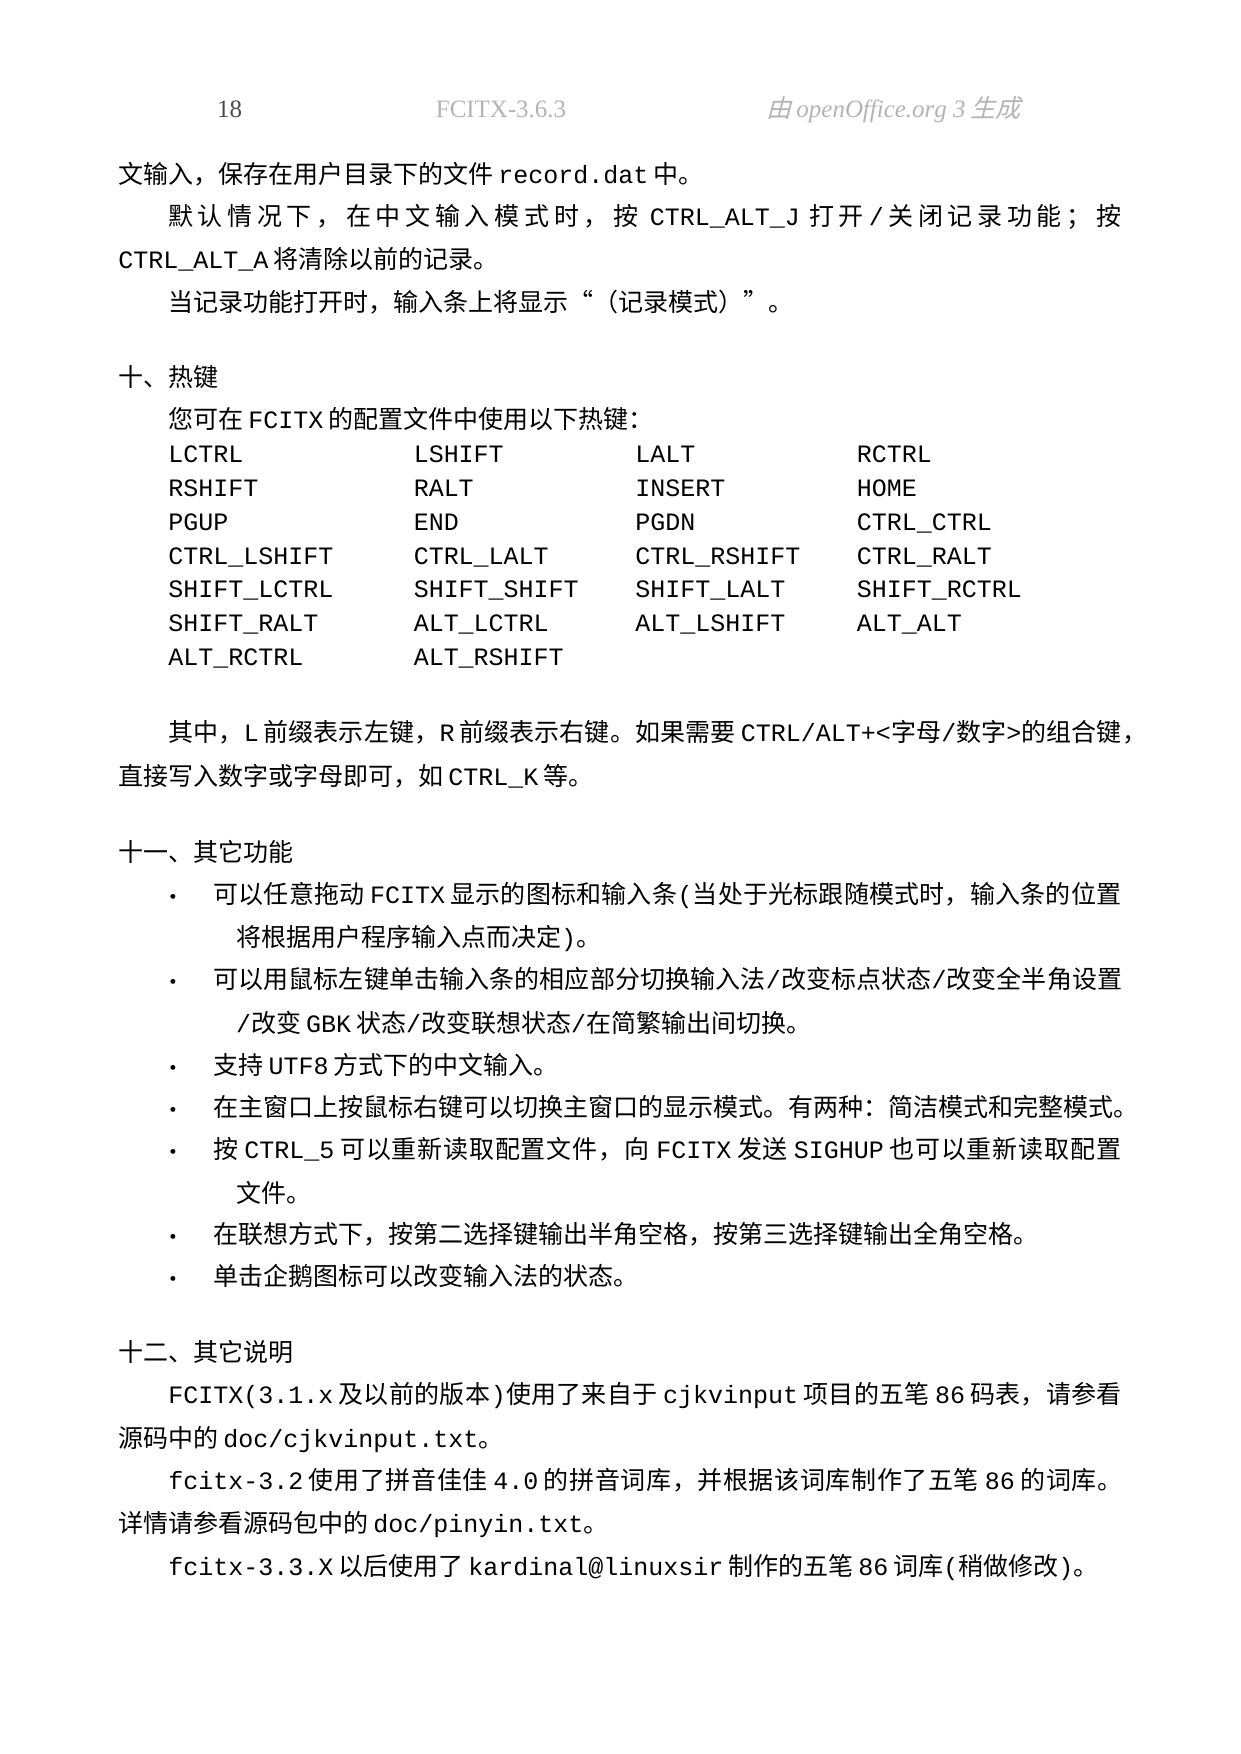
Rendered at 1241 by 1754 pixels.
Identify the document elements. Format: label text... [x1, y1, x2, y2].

list 单击企鹅图标可以改变输入法的状态。 [169, 1257, 1122, 1293]
text 十、热键 [118, 358, 1122, 394]
list 支持UTF8方式下的中文输入。 [169, 1046, 1122, 1082]
text PGUP END PGDN CTRL_CTRL [118, 509, 1122, 538]
text CTRL_LSHIFT CTRL_LALT CTRL_RSHIFT CTRL_RALT [118, 543, 1122, 572]
text fcitx-3.3.X以后使用了kardinal@linuxsir制作的五笔86词库(稍做修改)。 [118, 1546, 1122, 1582]
text LCTRL LSHIFT LALT RCTRL [118, 442, 1122, 470]
list 按CTRL_5可以重新读取配置文件，向FCITX发送SIGHUP也可以重新读取配置文件。 [169, 1129, 1122, 1209]
list 可以任意拖动FCITX显示的图标和输入条(当处于光标跟随模式时，输入条的位置将根据用户程序输入点而决定)。 [169, 874, 1122, 954]
text SHIFT_LCTRL SHIFT_SHIFT SHIFT_LALT SHIFT_RCTRL [118, 577, 1122, 605]
list 在联想方式下，按第二选择键输出半角空格，按第三选择键输出全角空格。 [169, 1215, 1122, 1251]
text 十二、其它说明 [118, 1333, 1122, 1369]
text 十一、其它功能 [118, 832, 1122, 868]
text ALT_RCTRL ALT_RSHIFT [118, 645, 1122, 673]
text 默认情况下，在中文输入模式时，按CTRL_ALT_J打开/关闭记录功能；按CTRL_ALT_A将清除以前的记录。 [118, 196, 1122, 276]
list 在主窗口上按鼠标右键可以切换主窗口的显示模式。有两种：简洁模式和完整模式。 [169, 1088, 1122, 1124]
text 文输入，保存在用户目录下的文件record.dat中。 [118, 154, 1122, 191]
text 其中，L前缀表示左键，R前缀表示右键。如果需要CTRL/ALT+<字母/数字>的组合键，直接写入数字或字母即可，如CTRL_K等。 [118, 713, 1122, 793]
text SHIFT_RALT ALT_LCTRL ALT_LSHIFT ALT_ALT [118, 611, 1122, 639]
text RSHIFT RALT INSERT HOME [118, 476, 1122, 504]
text FCITX(3.1.x及以前的版本)使用了来自于cjkvinput项目的五笔86码表，请参看源码中的doc/cjkvinput.txt。 [118, 1374, 1122, 1454]
list 可以用鼠标左键单击输入条的相应部分切换输入法/改变标点状态/改变全半角设置/改变GBK状态/改变联想状态/在简繁输出间切换。 [169, 960, 1122, 1040]
text fcitx-3.2使用了拼音佳佳4.0的拼音词库，并根据该词库制作了五笔86的词库。详情请参看源码包中的doc/pinyin.txt。 [118, 1460, 1122, 1540]
text 您可在FCITX的配置文件中使用以下热键： [118, 400, 1122, 436]
text 当记录功能打开时，输入条上将显示“（记录模式）”。 [118, 282, 1122, 318]
